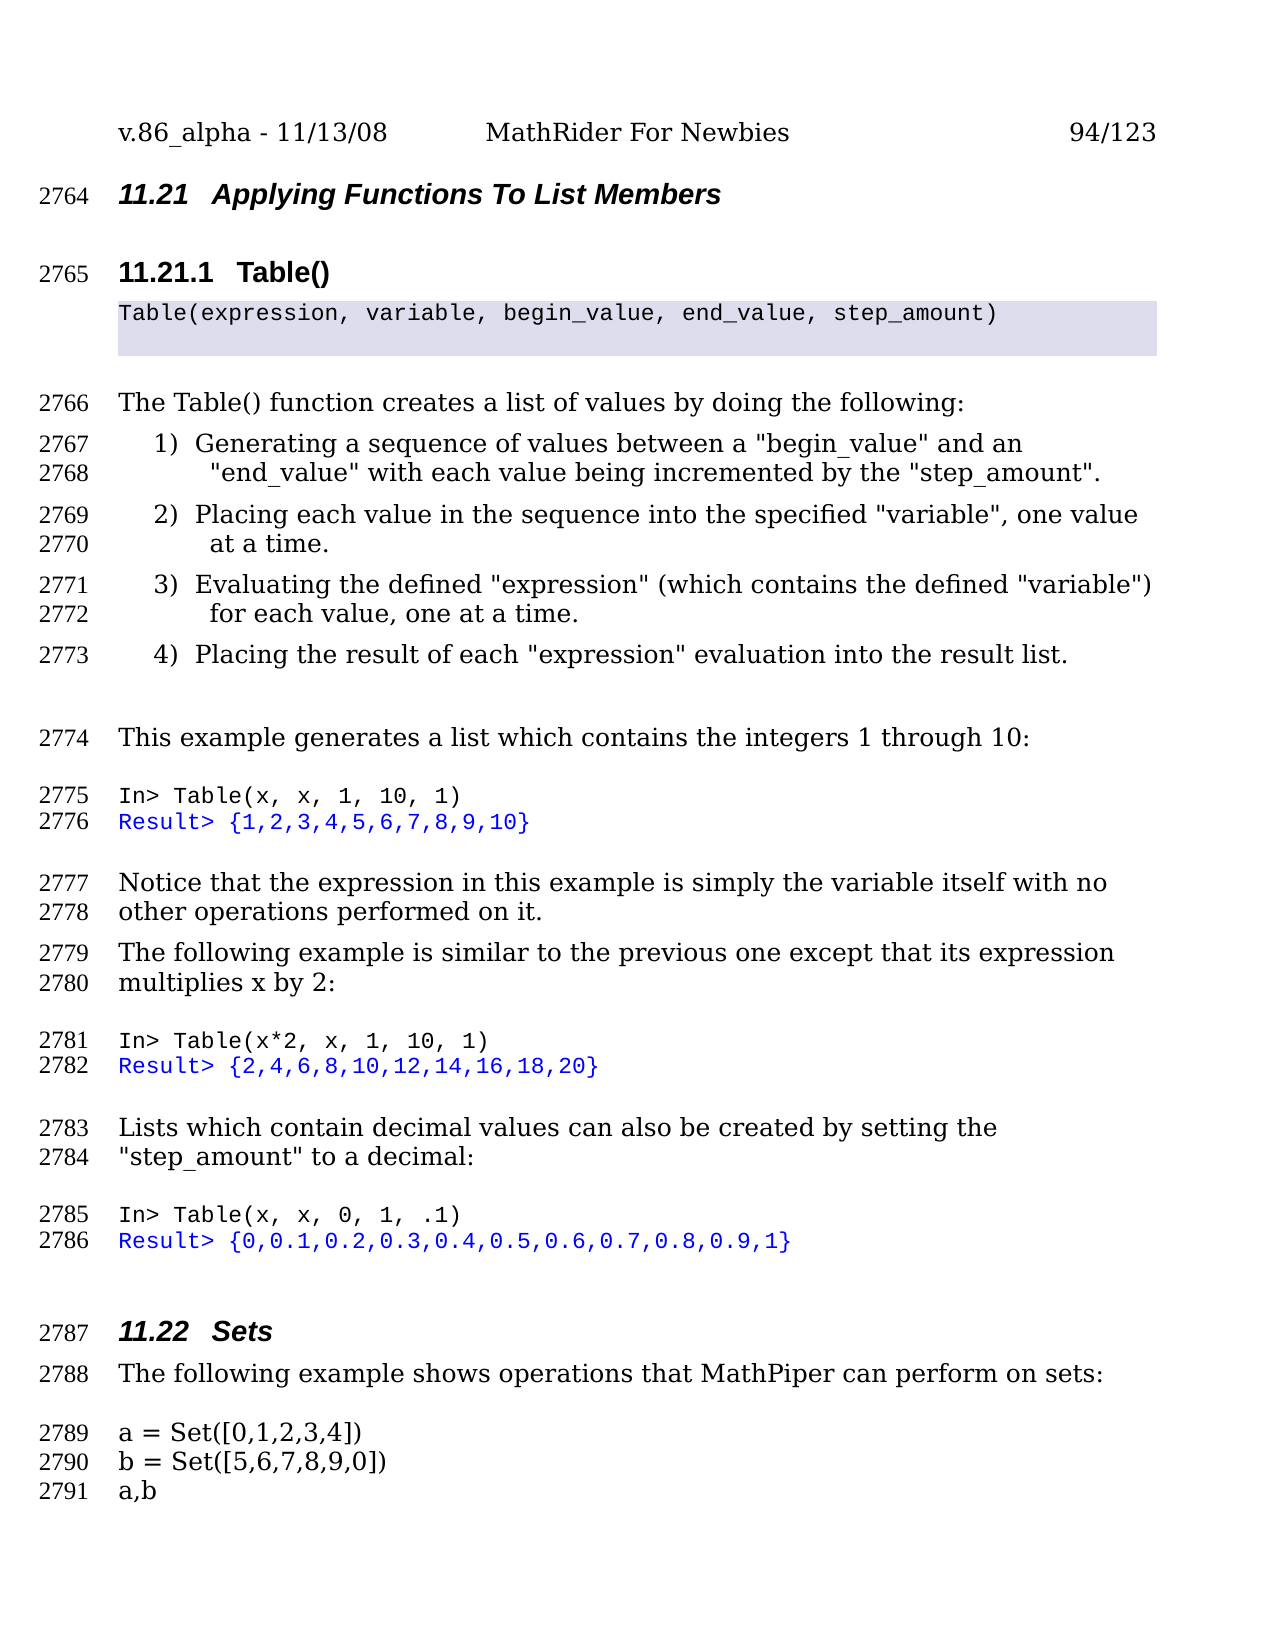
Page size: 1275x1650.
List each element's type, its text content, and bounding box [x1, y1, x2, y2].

text b = Set([5,6,7,8,9,0]) [118, 1447, 1157, 1476]
text 1) Generating a sequence of values between a "begin_value" and an "end_value" with each value being incremented by the "step_amount". [153, 429, 1157, 488]
text The following example shows operations that MathPiper can perform on sets: [118, 1359, 1157, 1389]
table_header Table(expression, variable, begin_value, end_value, step_amount) [118, 301, 1157, 356]
text This example generates a list which contains the integers 1 through 10: [118, 723, 1157, 752]
text Notice that the expression in this example is simply the variable itself with no other operations performed on it. [118, 868, 1157, 927]
subtitle Sets [118, 1314, 1157, 1347]
subtitle Applying Functions To List Members [118, 177, 1157, 210]
text In> Table(x, x, 0, 1, .1) [118, 1203, 1157, 1229]
text 4) Placing the result of each "expression" evaluation into the result list. [153, 641, 1157, 670]
subtitle Table() [118, 255, 1157, 289]
text In> Table(x, x, 1, 10, 1) [118, 784, 1157, 810]
text In> Table(x*2, x, 1, 10, 1) [118, 1029, 1157, 1055]
text 3) Evaluating the defined "expression" (which contains the defined "variable") for each value, one at a time. [153, 570, 1157, 629]
text Result> {2,4,6,8,10,12,14,16,18,20} [118, 1055, 1157, 1081]
text Result> {0,0.1,0.2,0.3,0.4,0.5,0.6,0.7,0.8,0.9,1} [118, 1229, 1157, 1255]
text The following example is similar to the previous one except that its expression multiplies x by 2: [118, 939, 1157, 997]
text 2) Placing each value in the sequence into the specified "variable", one value at a time. [153, 500, 1157, 558]
text a = Set([0,1,2,3,4]) [118, 1418, 1157, 1447]
text Lists which contain decimal values can also be created by setting the "step_amount" to a decimal: [118, 1113, 1157, 1171]
text The Table() function creates a list of values by doing the following: [118, 388, 1157, 417]
text a,b [118, 1476, 1157, 1505]
text Result> {1,2,3,4,5,6,7,8,9,10} [118, 810, 1157, 836]
